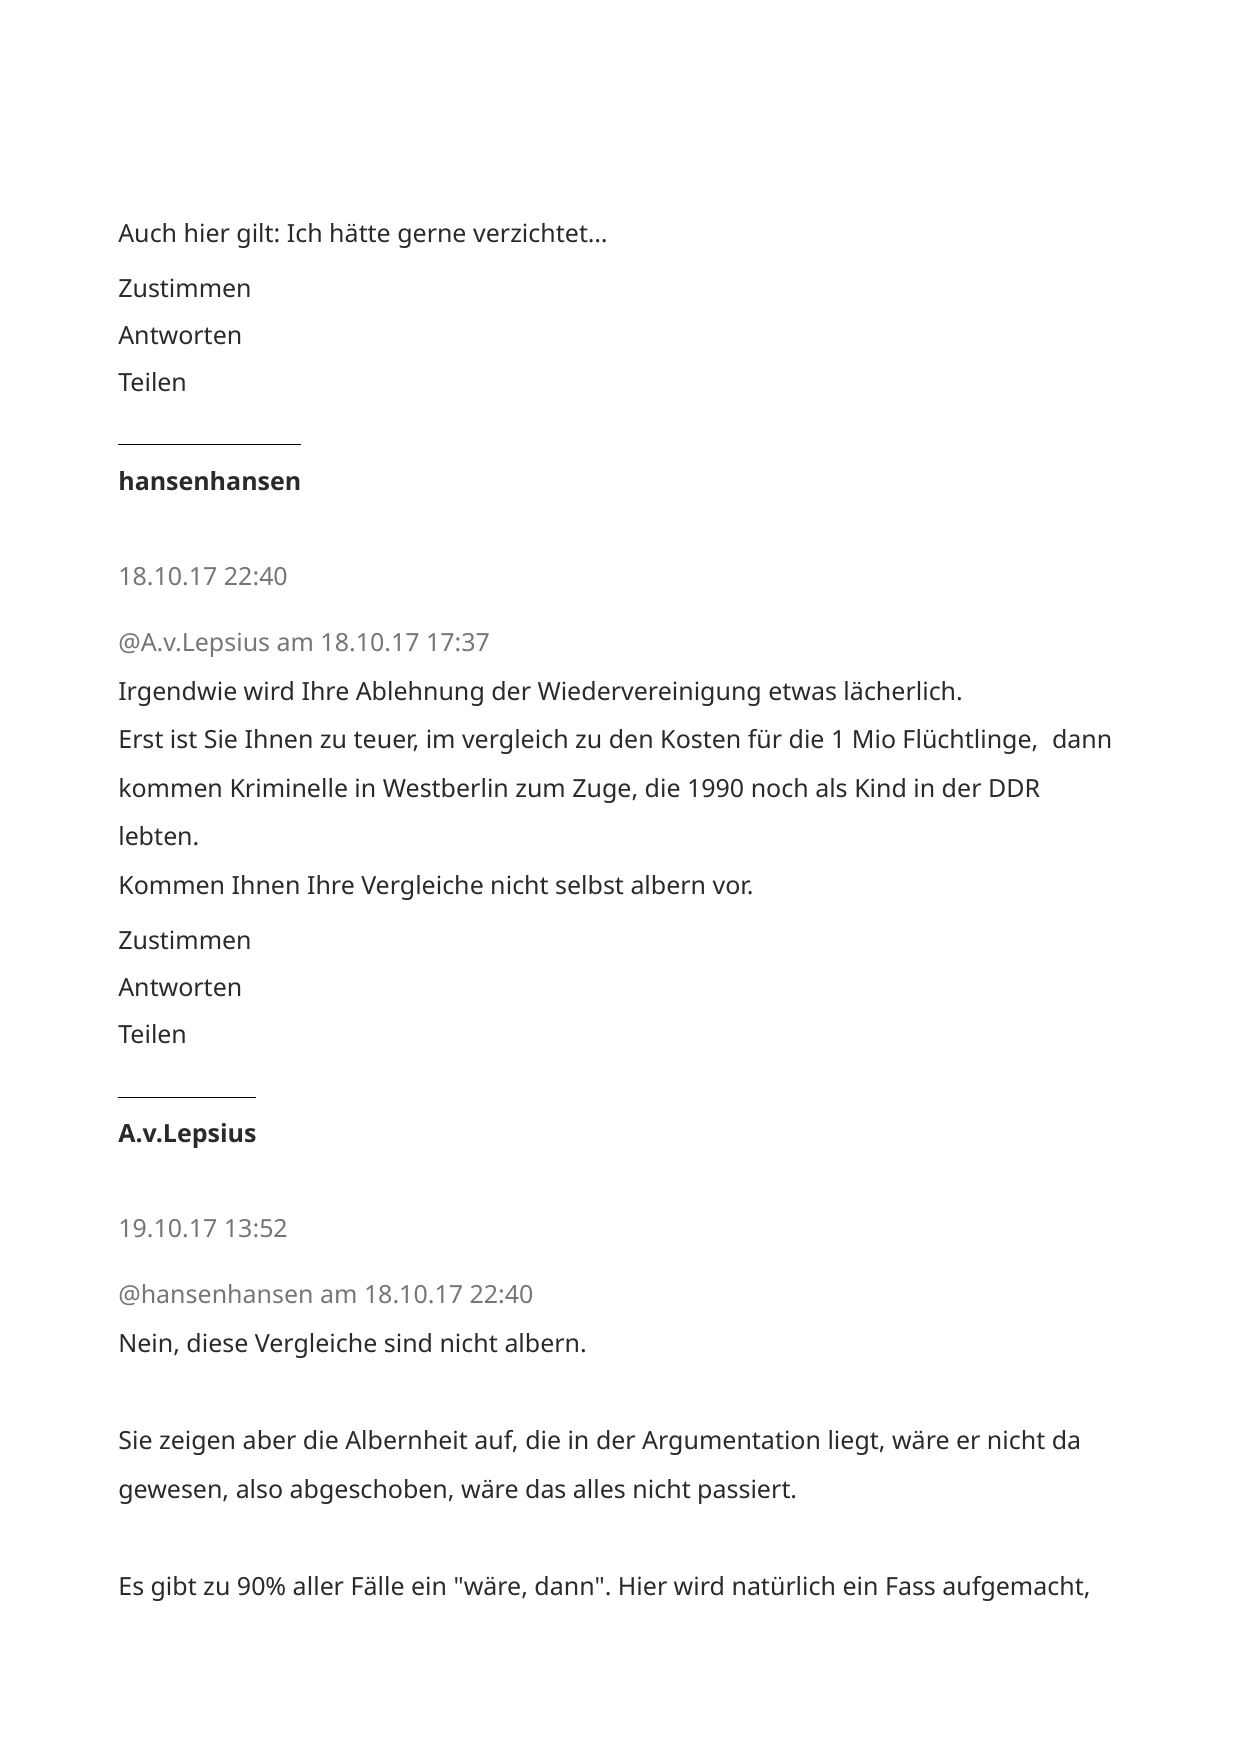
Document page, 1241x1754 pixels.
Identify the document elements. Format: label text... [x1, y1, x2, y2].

text Teilen [118, 364, 1122, 398]
text Antworten [118, 317, 1122, 351]
text Zustimmen [118, 923, 1122, 957]
text 18.10.17 22:40 [118, 559, 1117, 593]
text @hansenhansen am 18.10.17 22:40 Nein, diese Vergleiche sind nicht albern. Sie zeigen aber die Albernheit auf, die in der Argumentation liegt, wäre er nicht da gewesen, also abgeschoben, wäre das alles nicht passiert. Es gibt zu 90% aller Fälle ein "wäre, dann". Hier wird natürlich ein Fass aufgemacht, [118, 1277, 1122, 1603]
text @A.v.Lepsius am 18.10.17 17:37 Irgendwie wird Ihre Ablehnung der Wiedervereinigung etwas lächerlich. Erst ist Sie Ihnen zu teuer, im vergleich zu den Kosten für die 1 Mio Flüchtlinge, dann kommen Kriminelle in Westberlin zum Zuge, die 1990 noch als Kind in der DDR lebten. Kommen Ihnen Ihre Vergleiche nicht selbst albern vor. [118, 624, 1122, 902]
text 19.10.17 13:52 [118, 1211, 1117, 1245]
text Teilen [118, 1017, 1122, 1051]
text Zustimmen [118, 270, 1122, 304]
text Auch hier gilt: Ich hätte gerne verzichtet… [118, 118, 1122, 249]
text A.v.Lepsius [118, 1097, 1114, 1149]
text hansenhansen [118, 444, 1114, 497]
text Antworten [118, 970, 1122, 1004]
